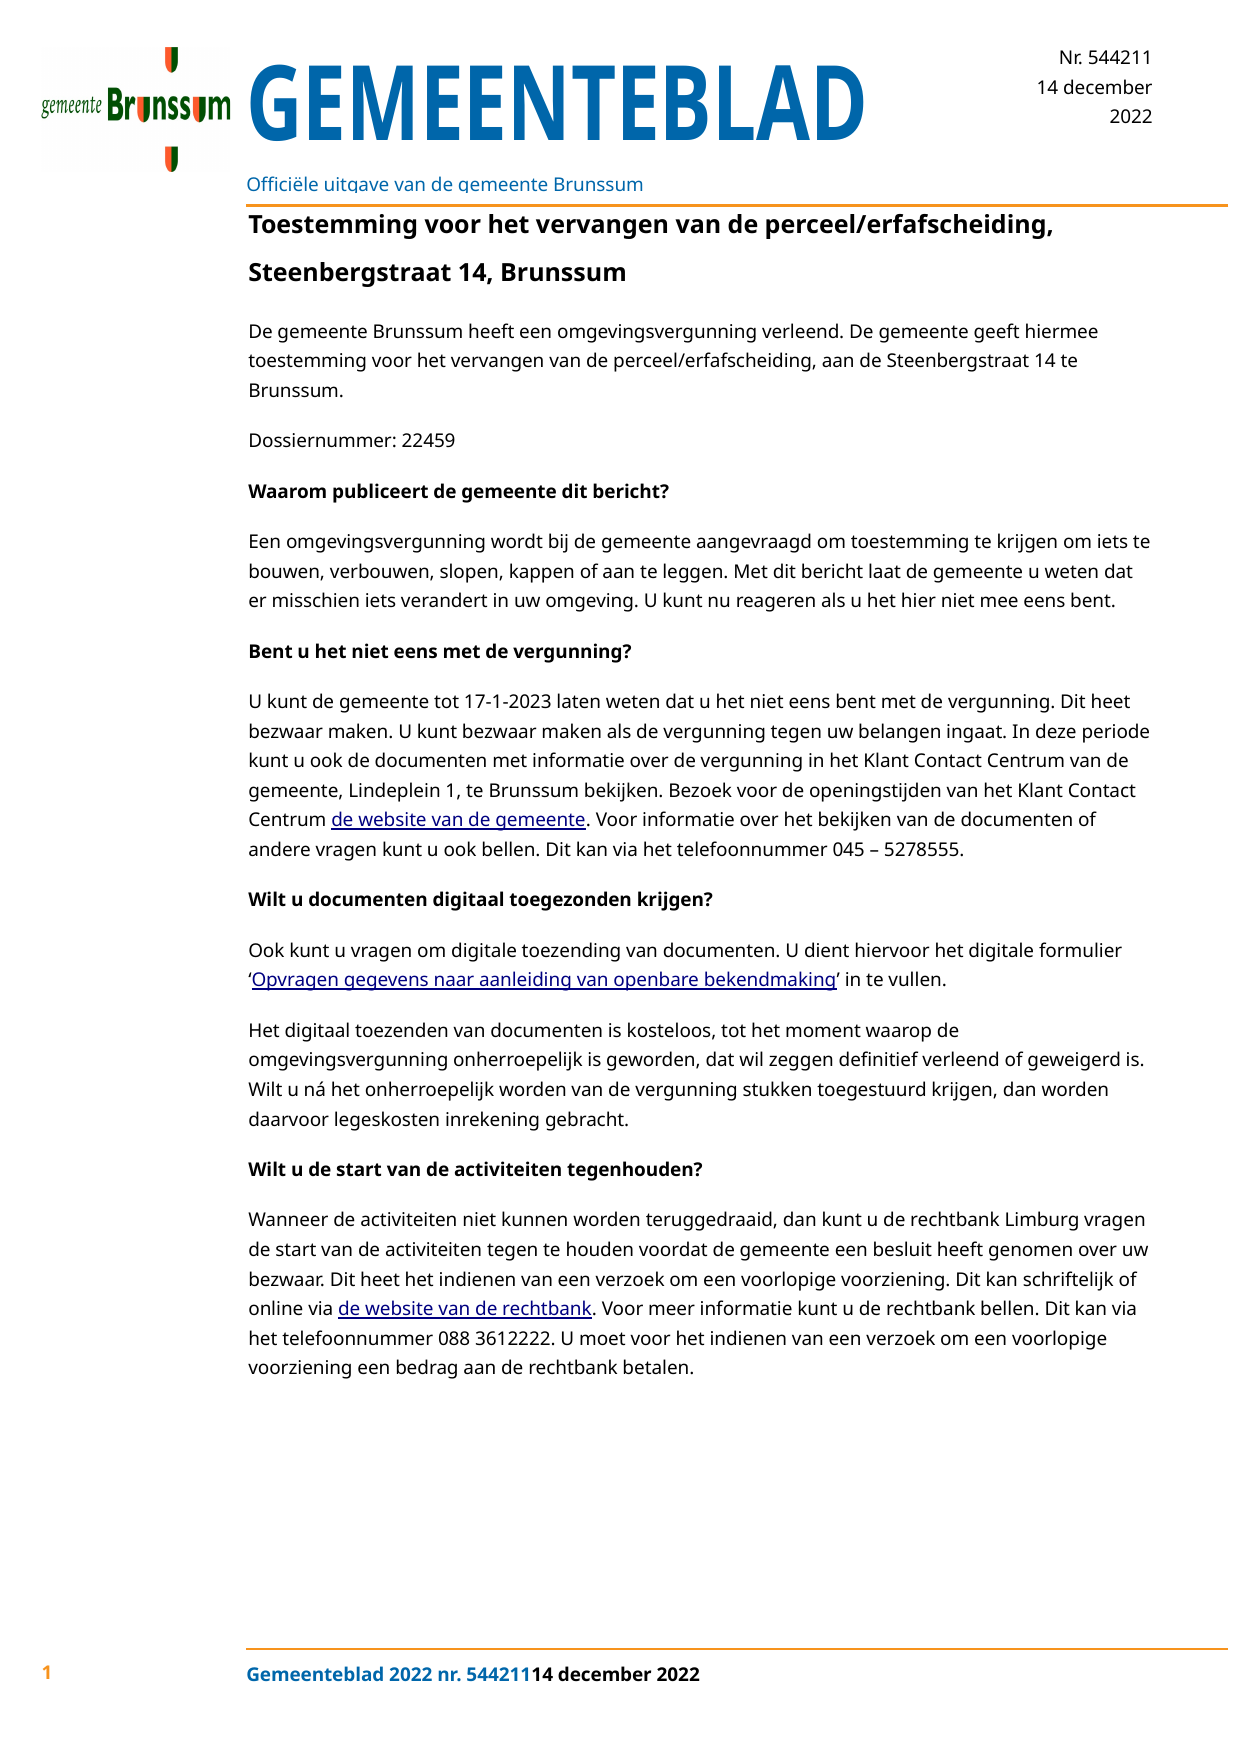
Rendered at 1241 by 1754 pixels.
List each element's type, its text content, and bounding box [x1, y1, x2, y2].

text Bent u het niet eens met de vergunning? [248, 638, 1152, 664]
text Wilt u documenten digitaal toegezonden krijgen? [248, 887, 1152, 912]
text U kunt de gemeente tot 17-1-2023 laten weten dat u het niet eens bent met de vergunning. Dit heet bezwaar maken. U kunt bezwaar maken als de vergunning tegen uw belangen ingaat. In deze periode kunt u ook de documenten met informatie over de vergunning in het Klant Contact Centrum van de gemeente, Lindeplein 1, te Brunssum bekijken. Bezoek voor de openingstijden van het Klant Contact Centrum de website van de gemeente. Voor informatie over het bekijken van de documenten of andere vragen kunt u ook bellen. Dit kan via het telefoonnummer 045 – 5278555. [248, 688, 1152, 862]
text Waarom publiceert de gemeente dit bericht? [248, 478, 1152, 504]
text Dossiernummer: 22459 [248, 427, 1152, 453]
text Het digitaal toezenden van documenten is kosteloos, tot het moment waarop de omgevingsvergunning onherroepelijk is geworden, dat wil zeggen definitief verleend of geweigerd is. Wilt u ná het onherroepelijk worden van de vergunning stukken toegestuurd krijgen, dan worden daarvoor legeskosten inrekening gebracht. [248, 1017, 1152, 1132]
text Toestemming voor het vervangen van de perceel/erfafscheiding, Steenbergstraat 14, Brunssum [248, 207, 1152, 288]
text Ook kunt u vragen om digitale toezending van documenten. U dient hiervoor het digitale formulier ‘Opvragen gegevens naar aanleiding van openbare bekendmaking’ in te vullen. [248, 937, 1152, 992]
text Een omgevingsvergunning wordt bij de gemeente aangevraagd om toestemming te krijgen om iets te bouwen, verbouwen, slopen, kappen of aan te leggen. Met dit bericht laat de gemeente u weten dat er misschien iets verandert in uw omgeving. U kunt nu reageren als u het hier niet mee eens bent. [248, 528, 1152, 613]
text Wilt u de start van de activiteiten tegenhouden? [248, 1156, 1152, 1182]
text De gemeente Brunssum heeft een omgevingsvergunning verleend. De gemeente geeft hiermee toestemming voor het vervangen van de perceel/erfafscheiding, aan de Steenbergstraat 14 te Brunssum. [248, 318, 1152, 403]
picture [41, 47, 231, 172]
text Wanneer de activiteiten niet kunnen worden teruggedraaid, dan kunt u de rechtbank Limburg vragen de start van de activiteiten tegen te houden voordat de gemeente een besluit heeft genomen over uw bezwaar. Dit heet het indienen van een verzoek om een voorlopige voorziening. Dit kan schriftelijk of online via de website van de rechtbank. Voor meer informatie kunt u de rechtbank bellen. Dit kan via het telefoonnummer 088 3612222. U moet voor het indienen van een verzoek om een voorlopige voorziening een bedrag aan de rechtbank betalen. [248, 1207, 1152, 1380]
